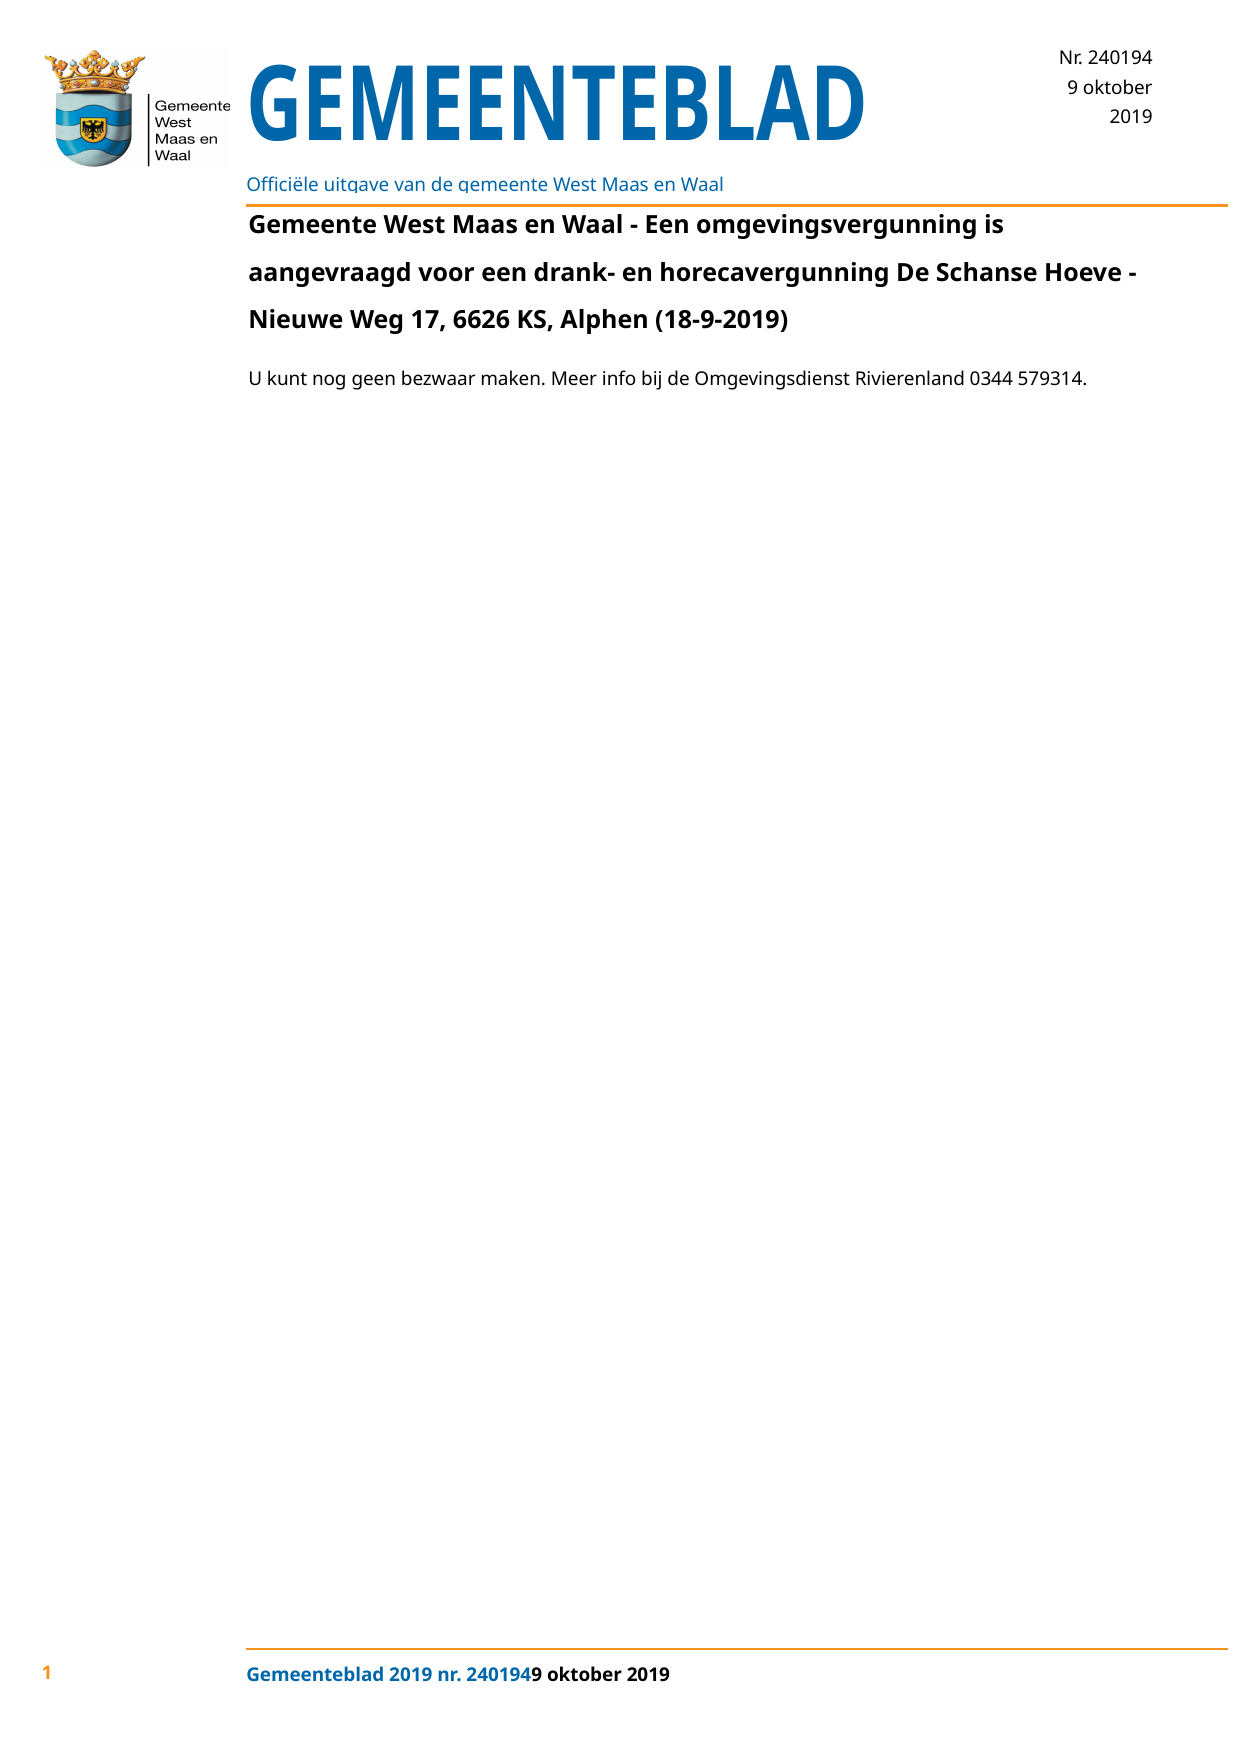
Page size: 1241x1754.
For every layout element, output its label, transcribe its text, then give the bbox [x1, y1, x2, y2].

text U kunt nog geen bezwaar maken. Meer info bij de Omgevingsdienst Rivierenland 0344 579314. [248, 366, 1152, 391]
picture [41, 47, 231, 172]
text Gemeente West Maas en Waal - Een omgevingsvergunning is aangevraagd voor een drank- en horecavergunning De Schanse Hoeve - Nieuwe Weg 17, 6626 KS, Alphen (18-9-2019) [248, 207, 1152, 336]
